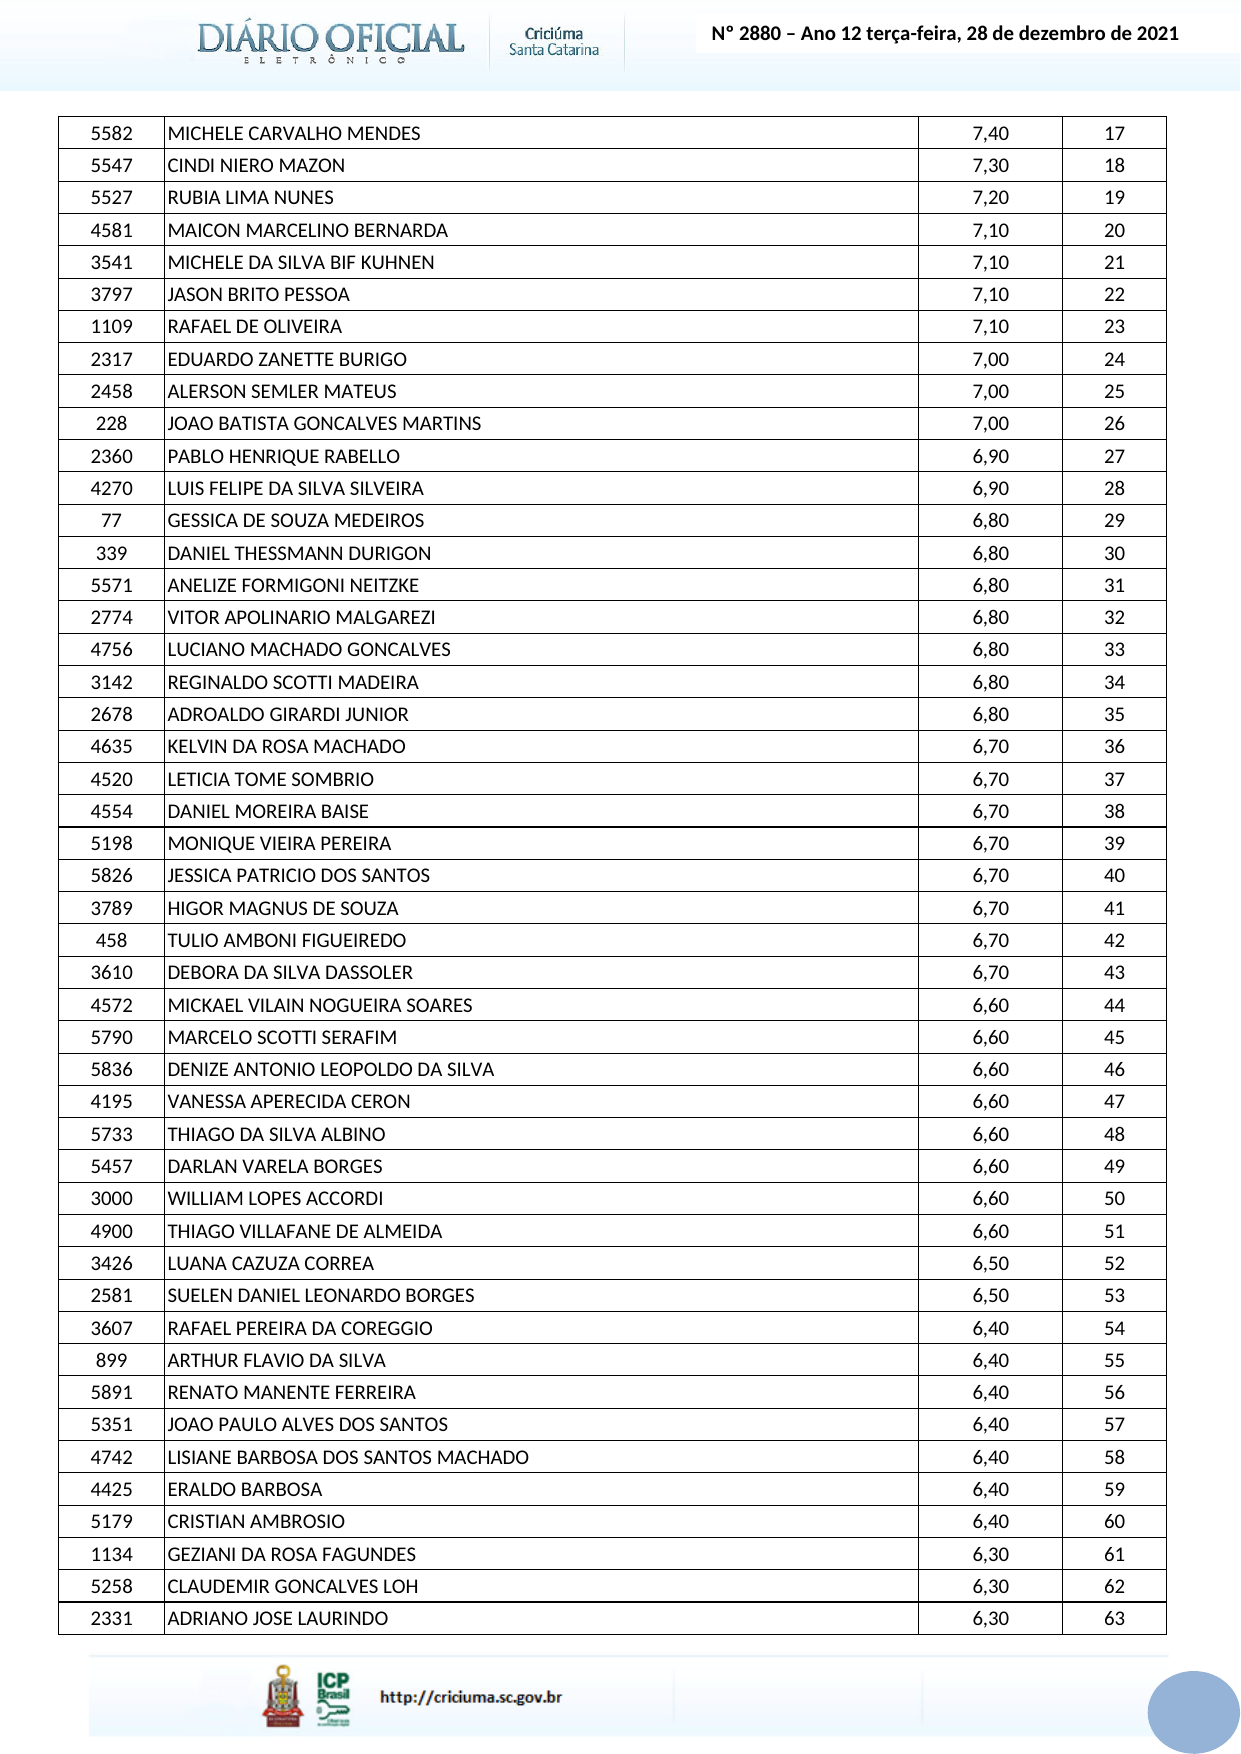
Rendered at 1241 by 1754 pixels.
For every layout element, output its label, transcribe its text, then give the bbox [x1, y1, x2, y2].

table_cell 7,10 [919, 279, 1062, 310]
table_cell JOAO PAULO ALVES DOS SANTOS [165, 1409, 918, 1440]
table_cell DANIEL THESSMANN DURIGON [165, 537, 918, 568]
table_cell 22 [1063, 279, 1166, 310]
table_cell 6,60 [919, 1215, 1062, 1246]
table_cell 6,70 [919, 828, 1062, 859]
table_cell MARCELO SCOTTI SERAFIM [165, 1021, 918, 1052]
table_cell 32 [1063, 601, 1166, 633]
table_cell 4635 [59, 731, 164, 762]
table_cell GEZIANI DA ROSA FAGUNDES [165, 1538, 918, 1569]
table_cell 42 [1063, 924, 1166, 956]
table_cell 2774 [59, 601, 164, 633]
table_cell 3607 [59, 1312, 164, 1343]
table_cell ADROALDO GIRARDI JUNIOR [165, 698, 918, 729]
table_cell TULIO AMBONI FIGUEIREDO [165, 924, 918, 956]
table_cell 6,80 [919, 537, 1062, 568]
table_cell 6,40 [919, 1344, 1062, 1375]
table_cell ADRIANO JOSE LAURINDO [165, 1603, 918, 1634]
table_cell 4554 [59, 795, 164, 826]
table_cell 6,30 [919, 1570, 1062, 1601]
table_cell HIGOR MAGNUS DE SOUZA [165, 892, 918, 923]
table_cell 3426 [59, 1247, 164, 1278]
table_cell 3142 [59, 666, 164, 697]
table_cell 4195 [59, 1086, 164, 1117]
table_cell ARTHUR FLAVIO DA SILVA [165, 1344, 918, 1375]
table_cell 31 [1063, 569, 1166, 600]
table_cell 228 [59, 408, 164, 439]
table_cell CRISTIAN AMBROSIO [165, 1506, 918, 1537]
table_cell 6,50 [919, 1280, 1062, 1311]
table_cell 24 [1063, 343, 1166, 374]
table_cell 27 [1063, 440, 1166, 471]
table_cell LUCIANO MACHADO GONCALVES [165, 634, 918, 665]
table_cell JESSICA PATRICIO DOS SANTOS [165, 860, 918, 891]
table_cell MAICON MARCELINO BERNARDA [165, 214, 918, 245]
table_cell 7,00 [919, 343, 1062, 374]
table_cell 5527 [59, 182, 164, 213]
table_cell 53 [1063, 1280, 1166, 1311]
table_cell MICKAEL VILAIN NOGUEIRA SOARES [165, 989, 918, 1020]
table_cell 2317 [59, 343, 164, 374]
table_cell 6,60 [919, 1183, 1062, 1214]
table_cell 3541 [59, 246, 164, 277]
table_cell 6,30 [919, 1603, 1062, 1634]
table_cell 1134 [59, 1538, 164, 1569]
table_cell CINDI NIERO MAZON [165, 149, 918, 181]
table_cell 899 [59, 1344, 164, 1375]
table_cell THIAGO VILLAFANE DE ALMEIDA [165, 1215, 918, 1246]
table_cell JASON BRITO PESSOA [165, 279, 918, 310]
table_cell 2331 [59, 1603, 164, 1634]
table_cell 6,60 [919, 1150, 1062, 1182]
table_cell 7,10 [919, 214, 1062, 245]
table_cell 5571 [59, 569, 164, 600]
table_cell 5836 [59, 1054, 164, 1085]
table_cell GESSICA DE SOUZA MEDEIROS [165, 505, 918, 536]
table_cell LUANA CAZUZA CORREA [165, 1247, 918, 1278]
table_cell 5351 [59, 1409, 164, 1440]
table_cell 4270 [59, 472, 164, 503]
table_cell JOAO BATISTA GONCALVES MARTINS [165, 408, 918, 439]
table_cell 46 [1063, 1054, 1166, 1085]
table_cell 30 [1063, 537, 1166, 568]
table_cell CLAUDEMIR GONCALVES LOH [165, 1570, 918, 1601]
table_cell 6,50 [919, 1247, 1062, 1278]
table_cell KELVIN DA ROSA MACHADO [165, 731, 918, 762]
table_cell 6,70 [919, 957, 1062, 988]
table_cell 7,10 [919, 311, 1062, 342]
table_cell 6,60 [919, 1118, 1062, 1149]
table_cell 44 [1063, 989, 1166, 1020]
table_cell 6,70 [919, 795, 1062, 826]
table_cell 4900 [59, 1215, 164, 1246]
table_cell 59 [1063, 1473, 1166, 1504]
table_cell 6,70 [919, 763, 1062, 794]
table_cell 7,40 [919, 117, 1062, 148]
table_cell 61 [1063, 1538, 1166, 1569]
table_cell 7,20 [919, 182, 1062, 213]
table_cell 6,80 [919, 569, 1062, 600]
table_cell VANESSA APERECIDA CERON [165, 1086, 918, 1117]
table_cell 33 [1063, 634, 1166, 665]
table_cell SUELEN DANIEL LEONARDO BORGES [165, 1280, 918, 1311]
table_cell 458 [59, 924, 164, 956]
table_cell 6,80 [919, 666, 1062, 697]
table_cell 63 [1063, 1603, 1166, 1634]
table_cell 4520 [59, 763, 164, 794]
table_cell 1109 [59, 311, 164, 342]
table_cell VITOR APOLINARIO MALGAREZI [165, 601, 918, 633]
table_cell 6,60 [919, 1086, 1062, 1117]
table_cell 6,80 [919, 601, 1062, 633]
table_cell 6,60 [919, 1054, 1062, 1085]
table_cell 6,40 [919, 1473, 1062, 1504]
table_cell MICHELE DA SILVA BIF KUHNEN [165, 246, 918, 277]
table_cell 6,70 [919, 860, 1062, 891]
table_cell 34 [1063, 666, 1166, 697]
table_cell 7,00 [919, 408, 1062, 439]
table_cell 54 [1063, 1312, 1166, 1343]
table_cell 6,60 [919, 1021, 1062, 1052]
table_cell 5891 [59, 1376, 164, 1408]
table_cell 7,10 [919, 246, 1062, 277]
table_cell DARLAN VARELA BORGES [165, 1150, 918, 1182]
table_cell 6,40 [919, 1441, 1062, 1472]
table_cell 60 [1063, 1506, 1166, 1537]
table_cell 23 [1063, 311, 1166, 342]
table_cell 4425 [59, 1473, 164, 1504]
table_cell REGINALDO SCOTTI MADEIRA [165, 666, 918, 697]
table_cell ERALDO BARBOSA [165, 1473, 918, 1504]
table_cell 6,80 [919, 698, 1062, 729]
table_cell 51 [1063, 1215, 1166, 1246]
table_cell ALERSON SEMLER MATEUS [165, 375, 918, 407]
table_cell 45 [1063, 1021, 1166, 1052]
table_cell DANIEL MOREIRA BAISE [165, 795, 918, 826]
table_cell RAFAEL PEREIRA DA COREGGIO [165, 1312, 918, 1343]
table_cell 6,30 [919, 1538, 1062, 1569]
table_cell 47 [1063, 1086, 1166, 1117]
table_cell 48 [1063, 1118, 1166, 1149]
table_cell 6,80 [919, 505, 1062, 536]
table_cell RUBIA LIMA NUNES [165, 182, 918, 213]
table_cell 41 [1063, 892, 1166, 923]
table_cell 2678 [59, 698, 164, 729]
table_cell 5457 [59, 1150, 164, 1182]
table_cell 2581 [59, 1280, 164, 1311]
table_cell RENATO MANENTE FERREIRA [165, 1376, 918, 1408]
table_cell 29 [1063, 505, 1166, 536]
table_cell 38 [1063, 795, 1166, 826]
table_cell 62 [1063, 1570, 1166, 1601]
table_cell 5733 [59, 1118, 164, 1149]
table_cell LUIS FELIPE DA SILVA SILVEIRA [165, 472, 918, 503]
table_cell 3000 [59, 1183, 164, 1214]
table_cell MICHELE CARVALHO MENDES [165, 117, 918, 148]
table_cell DENIZE ANTONIO LEOPOLDO DA SILVA [165, 1054, 918, 1085]
table_cell 37 [1063, 763, 1166, 794]
table_cell 18 [1063, 149, 1166, 181]
table_cell 56 [1063, 1376, 1166, 1408]
table_cell 19 [1063, 182, 1166, 213]
table_cell EDUARDO ZANETTE BURIGO [165, 343, 918, 374]
table_cell 4742 [59, 1441, 164, 1472]
table_cell 50 [1063, 1183, 1166, 1214]
table_cell 6,80 [919, 634, 1062, 665]
table_cell 36 [1063, 731, 1166, 762]
table_cell THIAGO DA SILVA ALBINO [165, 1118, 918, 1149]
table_cell 20 [1063, 214, 1166, 245]
table_cell 5179 [59, 1506, 164, 1537]
table_cell 39 [1063, 828, 1166, 859]
table_cell 26 [1063, 408, 1166, 439]
table_cell 3789 [59, 892, 164, 923]
table_cell 5826 [59, 860, 164, 891]
table_cell ANELIZE FORMIGONI NEITZKE [165, 569, 918, 600]
table_cell 5198 [59, 828, 164, 859]
table_cell 21 [1063, 246, 1166, 277]
table_cell 5582 [59, 117, 164, 148]
table_cell 5547 [59, 149, 164, 181]
table_cell 40 [1063, 860, 1166, 891]
table_cell 35 [1063, 698, 1166, 729]
table_cell 7,00 [919, 375, 1062, 407]
table_cell 52 [1063, 1247, 1166, 1278]
table_cell DEBORA DA SILVA DASSOLER [165, 957, 918, 988]
table_cell 6,70 [919, 892, 1062, 923]
table_cell 55 [1063, 1344, 1166, 1375]
table_cell 49 [1063, 1150, 1166, 1182]
table_cell 3610 [59, 957, 164, 988]
table_cell 2360 [59, 440, 164, 471]
table_cell 339 [59, 537, 164, 568]
table_cell 6,40 [919, 1376, 1062, 1408]
table_cell 6,70 [919, 731, 1062, 762]
table_cell 3797 [59, 279, 164, 310]
table_cell WILLIAM LOPES ACCORDI [165, 1183, 918, 1214]
table_cell 7,30 [919, 149, 1062, 181]
table_cell 5790 [59, 1021, 164, 1052]
table_cell 6,70 [919, 924, 1062, 956]
table_cell 2458 [59, 375, 164, 407]
table_cell 4756 [59, 634, 164, 665]
table_cell 5258 [59, 1570, 164, 1601]
table_cell 25 [1063, 375, 1166, 407]
table_cell 4572 [59, 989, 164, 1020]
table_cell 28 [1063, 472, 1166, 503]
table_cell MONIQUE VIEIRA PEREIRA [165, 828, 918, 859]
table_cell RAFAEL DE OLIVEIRA [165, 311, 918, 342]
table_cell 4581 [59, 214, 164, 245]
table_cell 6,60 [919, 989, 1062, 1020]
table_cell LETICIA TOME SOMBRIO [165, 763, 918, 794]
table_cell PABLO HENRIQUE RABELLO [165, 440, 918, 471]
table_cell 6,40 [919, 1506, 1062, 1537]
table_cell 58 [1063, 1441, 1166, 1472]
table_cell 77 [59, 505, 164, 536]
table_cell LISIANE BARBOSA DOS SANTOS MACHADO [165, 1441, 918, 1472]
table_cell 57 [1063, 1409, 1166, 1440]
table_cell 6,90 [919, 472, 1062, 503]
table_cell 6,40 [919, 1409, 1062, 1440]
table_cell 43 [1063, 957, 1166, 988]
table_cell 6,90 [919, 440, 1062, 471]
table_cell 17 [1063, 117, 1166, 148]
table_cell 6,40 [919, 1312, 1062, 1343]
